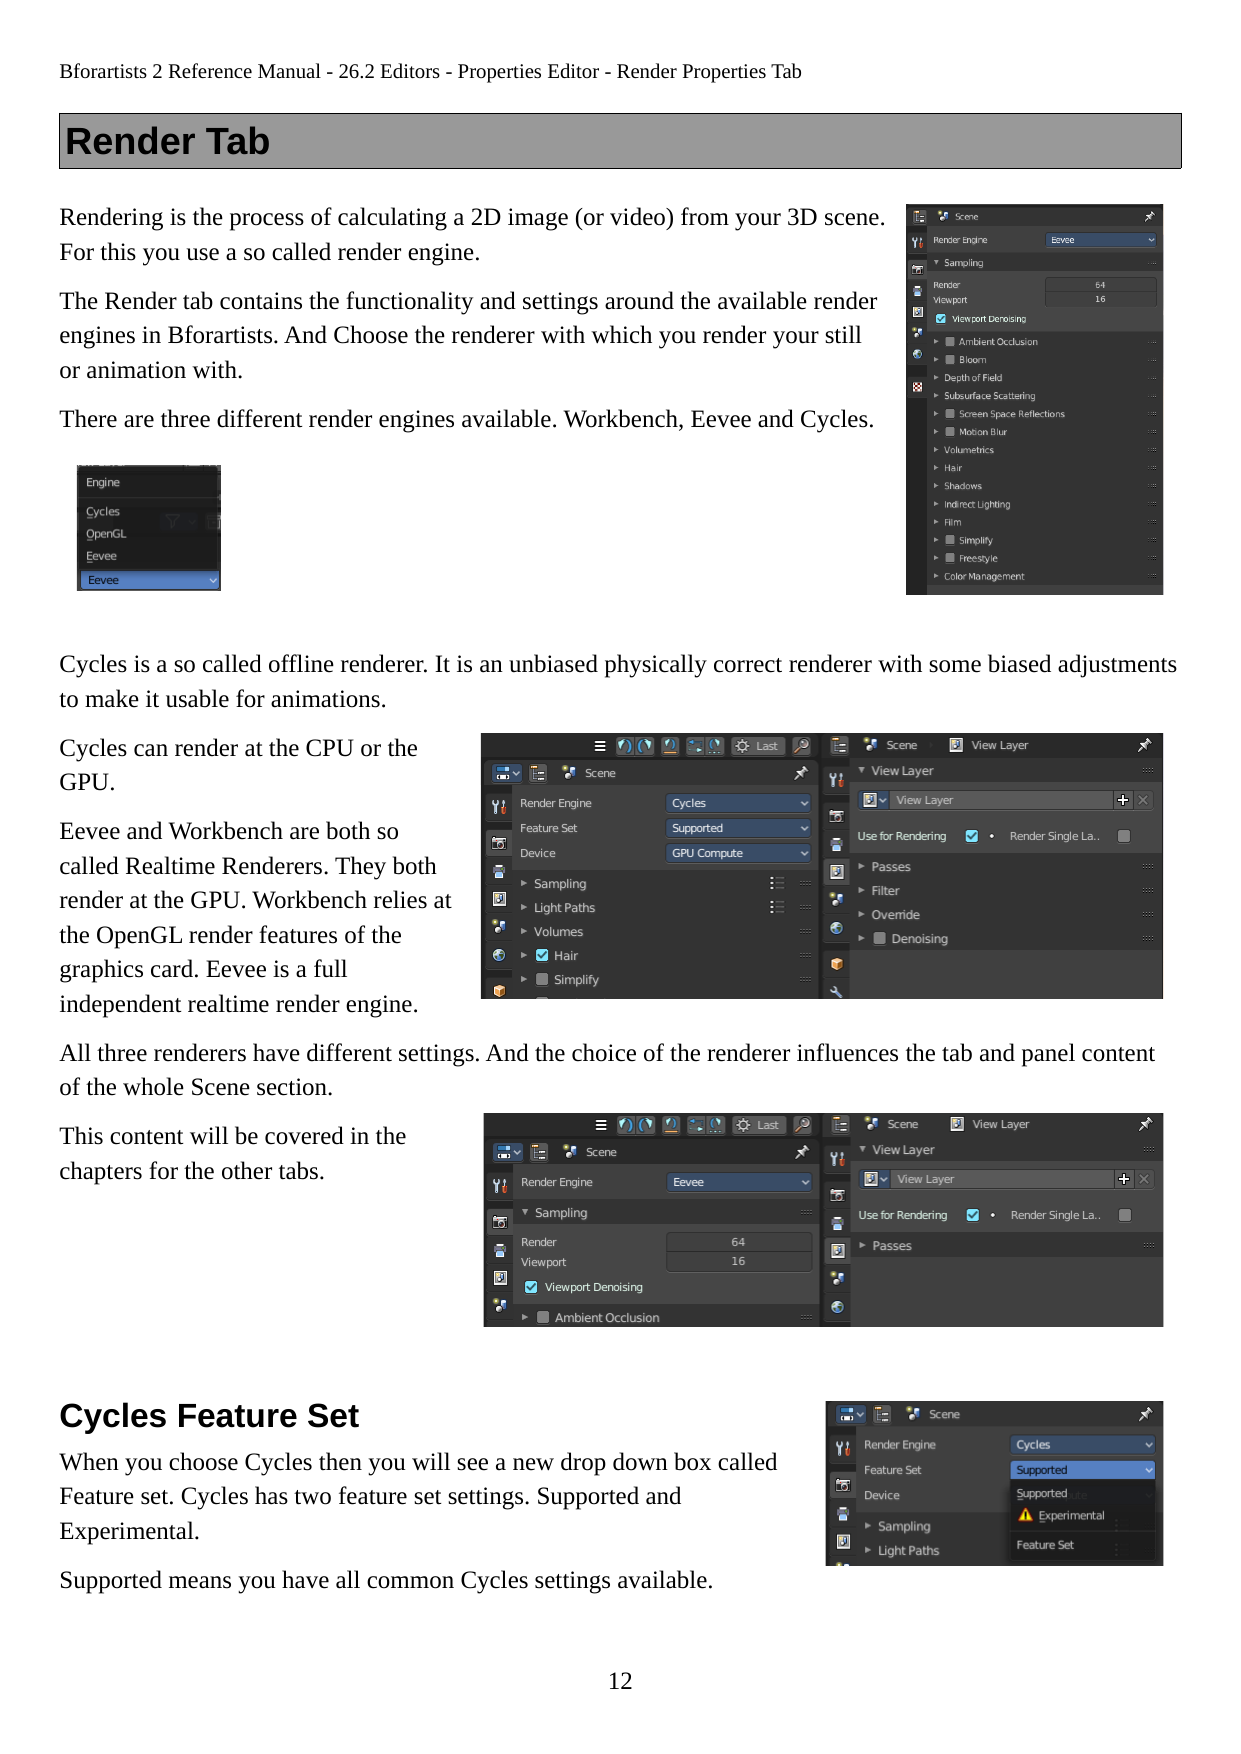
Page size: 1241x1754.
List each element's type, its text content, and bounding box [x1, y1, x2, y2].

text Supported means you have all common Cycles settings available. [59, 1565, 1181, 1594]
picture [483, 1113, 1164, 1327]
subtitle Cycles Feature Set [59, 1396, 1181, 1434]
text This content will be covered in the chapters for the other tabs. [59, 1121, 483, 1184]
table_header Render Tab [60, 114, 1181, 168]
text [1164, 733, 1181, 796]
text Cycles can render at the CPU or the GPU. [59, 733, 480, 796]
picture [906, 204, 1164, 595]
text All three renderers have different settings. And the choice of the renderer influences the tab and panel content of the whole Scene section. [59, 1038, 1181, 1101]
text When you choose Cycles then you will see a new drop down box called Feature set. Cycles has two feature set settings. Supported and Experimental. [59, 1447, 825, 1545]
picture [480, 733, 1164, 999]
picture [825, 1401, 1164, 1566]
text The Render tab contains the functionality and settings around the available render engines in Bforartists. And Choose the renderer with which you render your still or animation with. [59, 286, 906, 384]
text Eevee and Workbench are both so called Realtime Renderers. They both render at the GPU. Workbench relies at the OpenGL render features of the graphics card. Eevee is a full independent realtime render engine. [59, 816, 1181, 1017]
picture [76, 465, 221, 591]
text There are three different render engines available. Workbench, Eevee and Cycles. [59, 404, 906, 433]
text Rendering is the process of calculating a 2D image (or video) from your 3D scene. For this you use a so called render engine. [59, 202, 1181, 266]
text Cycles is a so called offline renderer. It is an unbiased physically correct renderer with some biased adjustments to make it usable for animations. [59, 649, 1181, 712]
